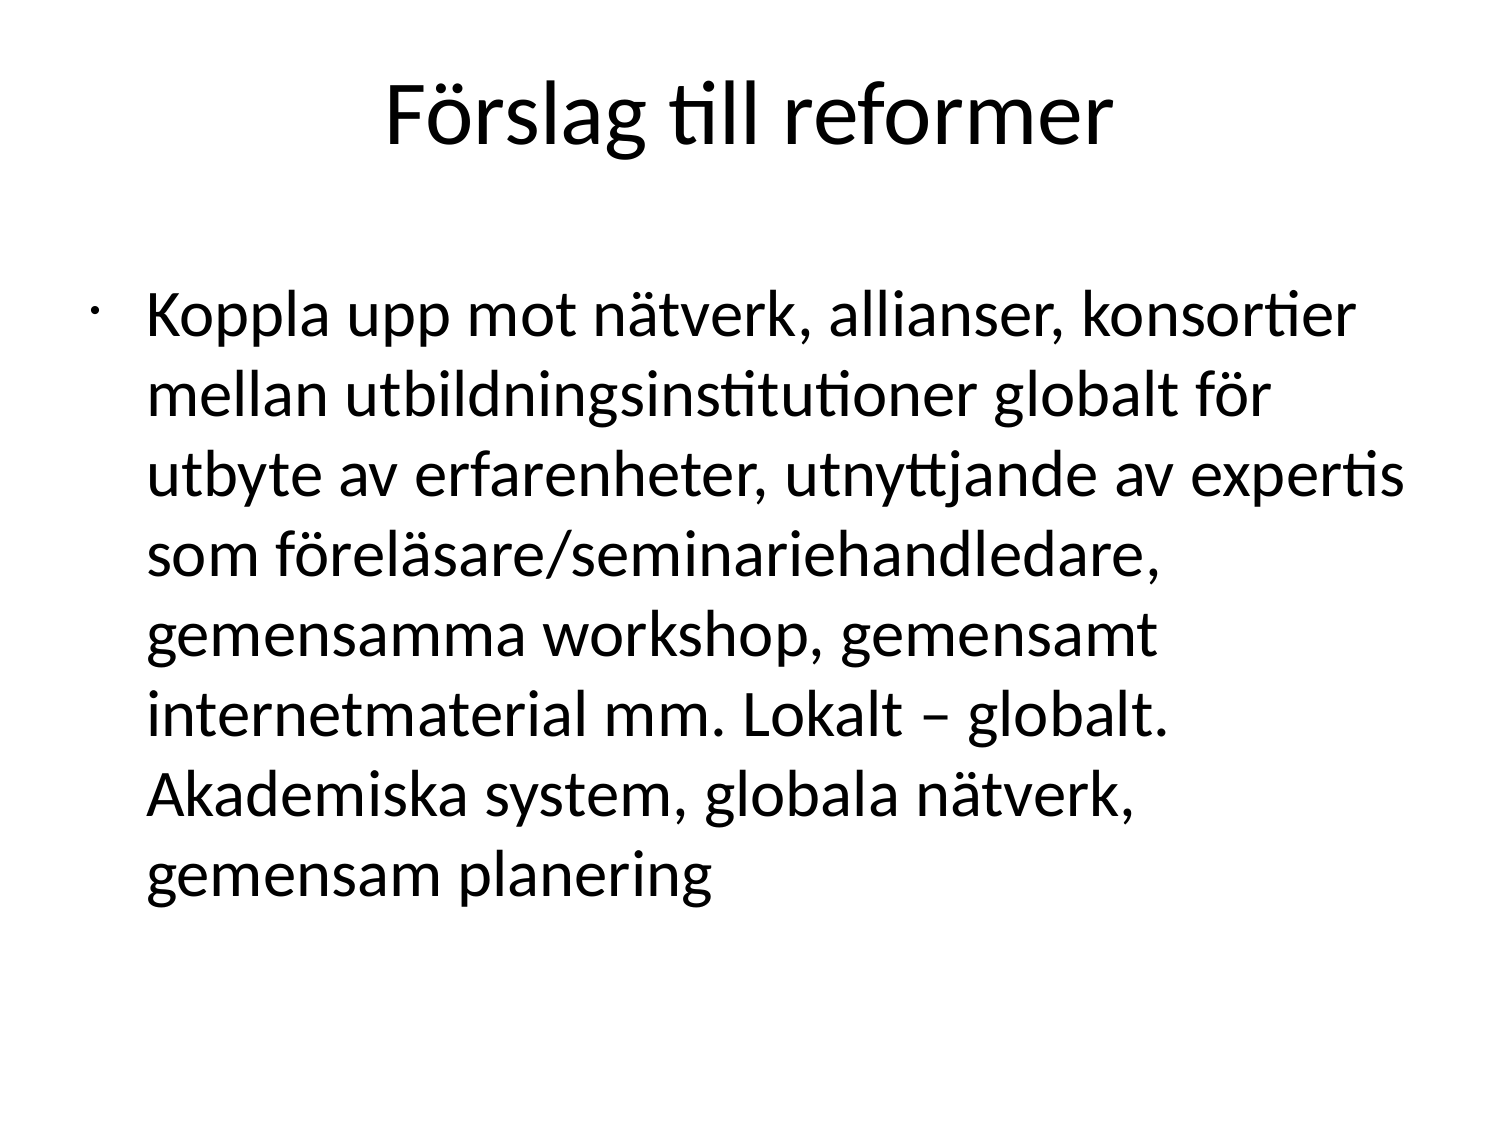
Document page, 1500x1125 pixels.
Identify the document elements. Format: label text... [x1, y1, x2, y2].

list Koppla upp mot nätverk, allianser, konsortier mellan utbildningsinstitutioner globalt för utbyte av erfarenheter, utnyttjande av expertis som föreläsare/seminariehandledare, gemensamma workshop, gemensamt internetmaterial mm. Lokalt – globalt. Akademiska system, globala nätverk, gemensam planering [75, 262, 1425, 1005]
title Förslag till reformer [75, 45, 1425, 233]
